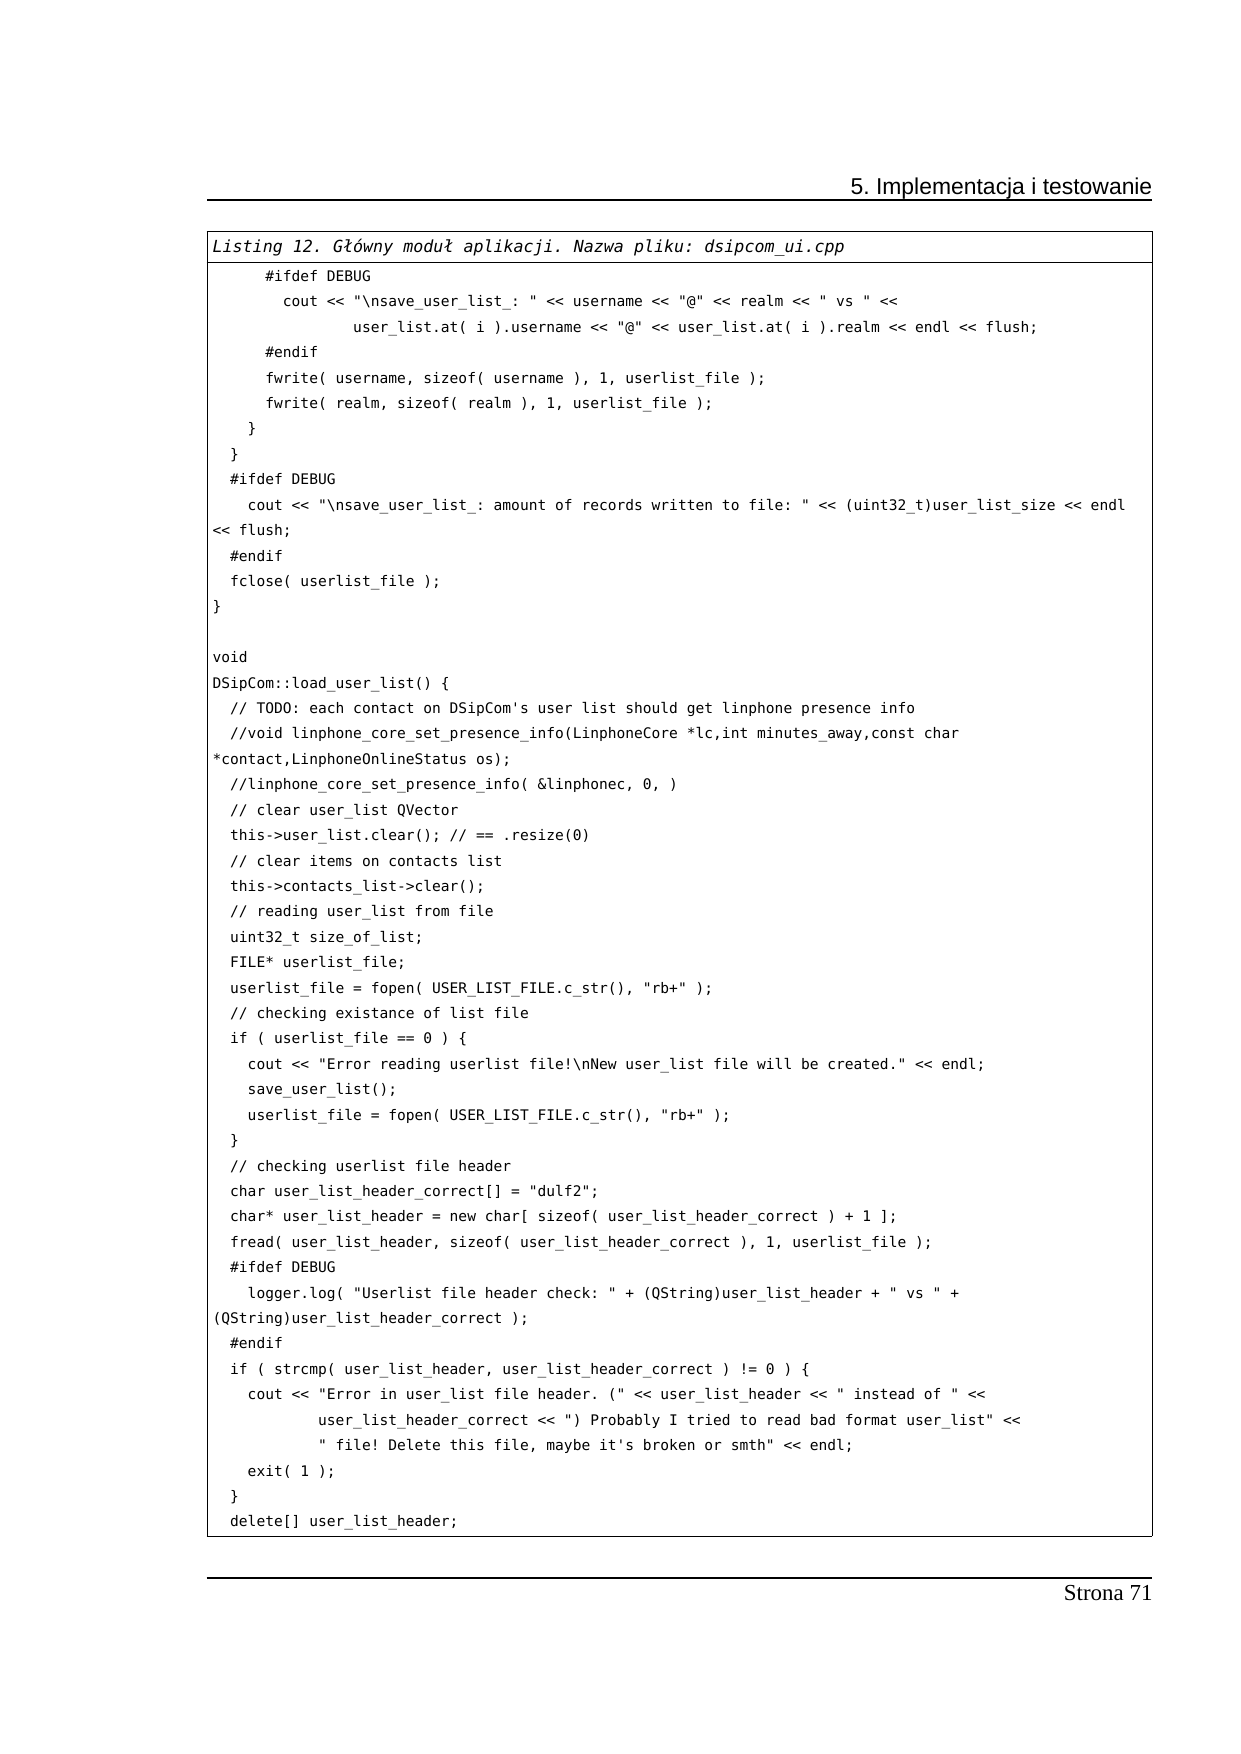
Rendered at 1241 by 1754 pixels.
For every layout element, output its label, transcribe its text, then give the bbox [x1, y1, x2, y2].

table_cell #ifdef DEBUG cout << "\nsave_user_list_: " << username << "@" << realm << " vs " << user_list.at( i ).username << "@" << user_list.at( i ).realm << endl << flush; #endif fwrite( username, sizeof( username ), 1, userlist_file ); fwrite( realm, sizeof( realm ), 1, userlist_file ); } } #ifdef DEBUG cout << "\nsave_user_list_: amount of records written to file: " << (uint32_t)user_list_size << endl << flush; #endif fclose( userlist_file ); } void DSipCom::load_user_list() { // TODO: each contact on DSipCom's user list should get linphone presence info //void linphone_core_set_presence_info(LinphoneCore *lc,int minutes_away,const char *contact,LinphoneOnlineStatus os); //linphone_core_set_presence_info( &linphonec, 0, ) // clear user_list QVector this->user_list.clear(); // == .resize(0) // clear items on contacts list this->contacts_list->clear(); // reading user_list from file uint32_t size_of_list; FILE* userlist_file; userlist_file = fopen( USER_LIST_FILE.c_str(), "rb+" ); // checking existance of list file if ( userlist_file == 0 ) { cout << "Error reading userlist file!\nNew user_list file will be created." << endl; save_user_list(); userlist_file = fopen( USER_LIST_FILE.c_str(), "rb+" ); } // checking userlist file header char user_list_header_correct[] = "dulf2"; char* user_list_header = new char[ sizeof( user_list_header_correct ) + 1 ]; fread( user_list_header, sizeof( user_list_header_correct ), 1, userlist_file ); #ifdef DEBUG logger.log( "Userlist file header check: " + (QString)user_list_header + " vs " + (QString)user_list_header_correct ); #endif if ( strcmp( user_list_header, user_list_header_correct ) != 0 ) { cout << "Error in user_list file header. (" << user_list_header << " instead of " << user_list_header_correct << ") Probably I tried to read bad format user_list" << " file! Delete this file, maybe it's broken or smth" << endl; exit( 1 ); } delete[] user_list_header; [208, 263, 1152, 1536]
table_header Listing 12. Główny moduł aplikacji. Nazwa pliku: dsipcom_ui.cpp [208, 232, 1152, 262]
